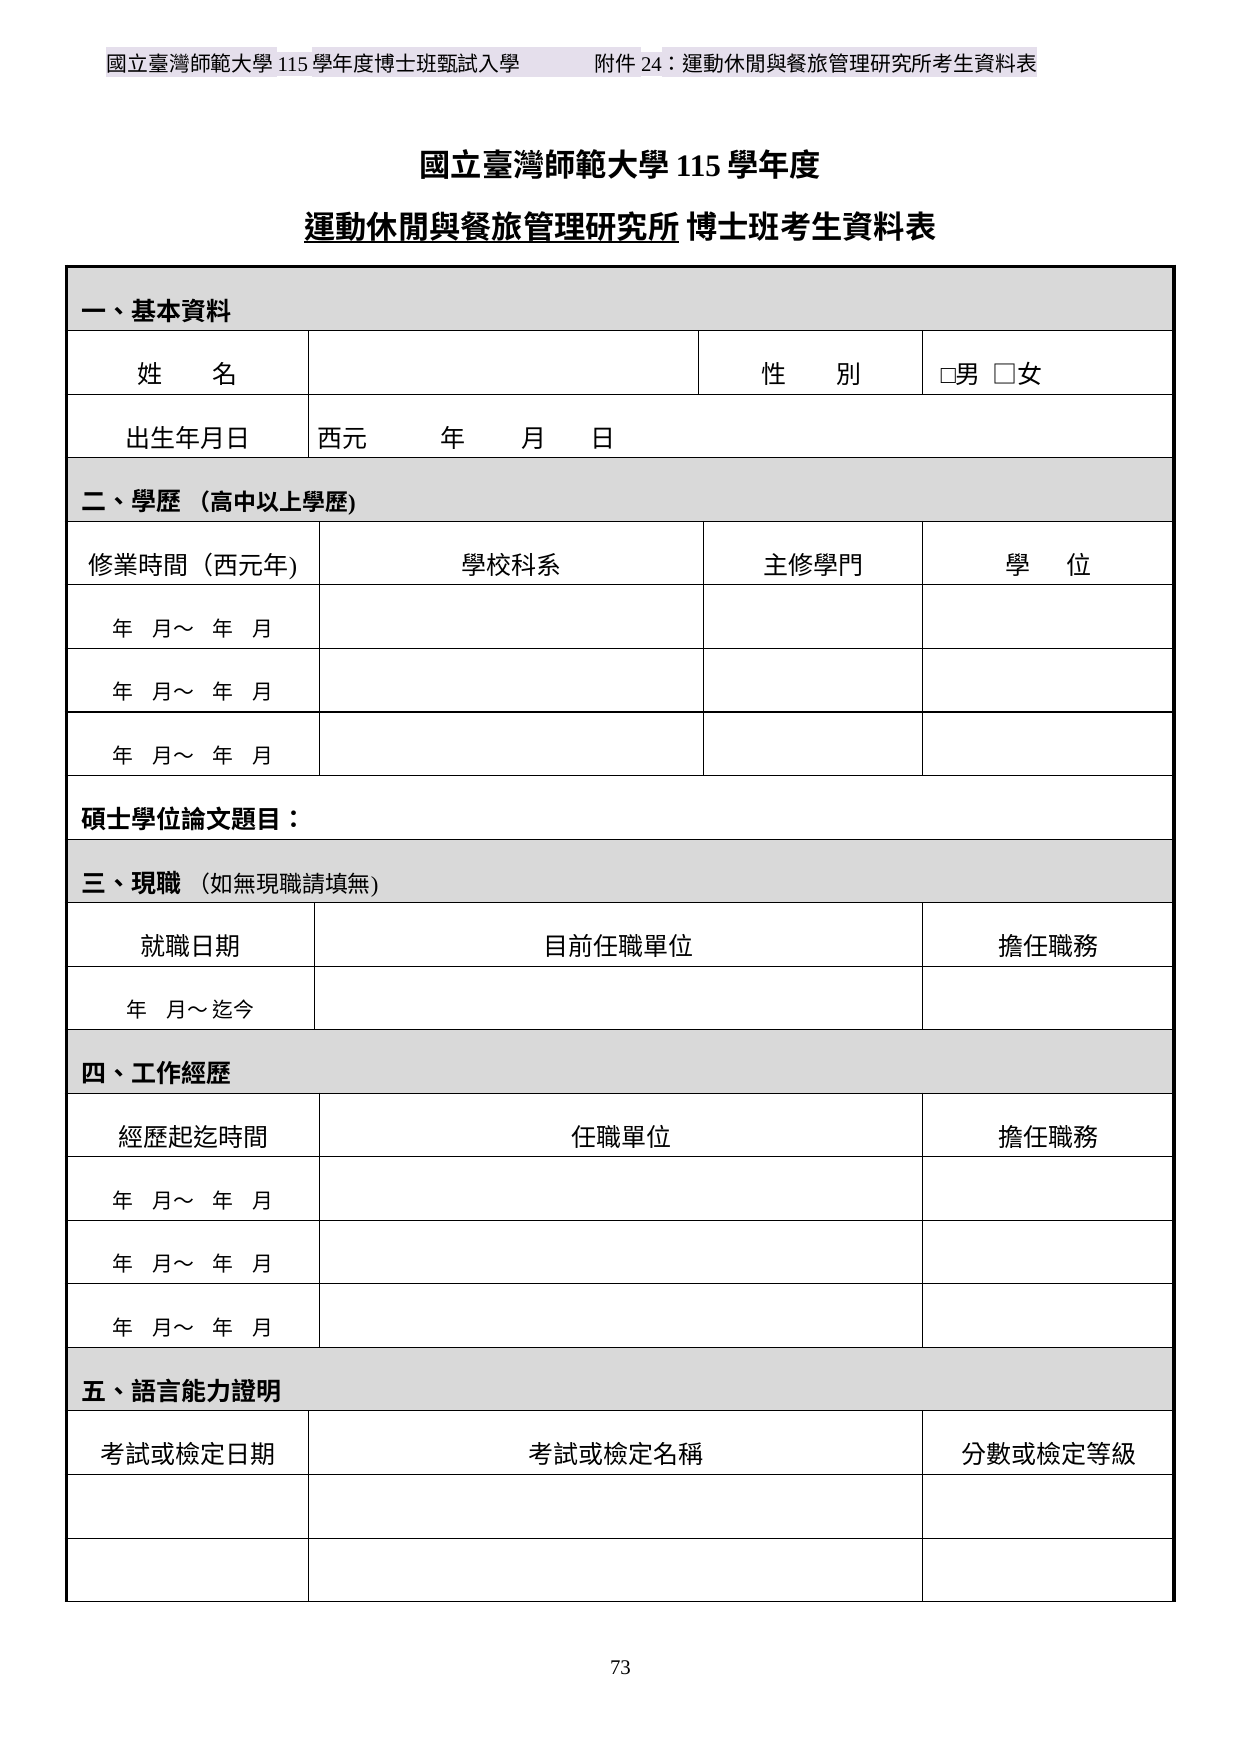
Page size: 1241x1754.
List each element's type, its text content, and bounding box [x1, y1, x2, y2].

table_cell [704, 713, 922, 775]
table_cell 學校科系 [320, 522, 703, 584]
table_cell 五、語言能力證明 [68, 1348, 1172, 1410]
table_cell 年 月～ 迄今 [68, 967, 314, 1029]
table_cell 學 位 [923, 522, 1172, 584]
table_cell 四、工作經歷 [68, 1030, 1172, 1093]
text 國立臺灣師範大學115學年度 [106, 121, 1134, 183]
table_cell [923, 713, 1172, 775]
table_cell [923, 585, 1172, 648]
table_cell [309, 1475, 922, 1537]
table_cell [923, 1221, 1172, 1283]
table_cell 主修學門 [704, 522, 922, 584]
table_cell [320, 649, 703, 711]
table_cell 年 月～ 年 月 [68, 713, 319, 775]
table_cell 年 月～ 年 月 [68, 1157, 319, 1220]
table_cell 分數或檢定等級 [923, 1411, 1172, 1474]
table_cell 二、學歷 （高中以上學歷) [68, 458, 1172, 521]
table_cell 就職日期 [68, 903, 314, 966]
table_cell [309, 1539, 922, 1601]
table_cell [923, 1284, 1172, 1347]
table_cell [320, 713, 703, 775]
table_cell 碩士學位論文題目： [68, 776, 1172, 838]
table_cell 考試或檢定日期 [68, 1411, 308, 1474]
table_cell [68, 1539, 308, 1601]
table_cell [320, 1284, 922, 1347]
table_cell 目前任職單位 [315, 903, 922, 966]
table_cell [923, 649, 1172, 711]
table_cell 年 月～ 年 月 [68, 649, 319, 711]
table_cell 年 月～ 年 月 [68, 1284, 319, 1347]
table_cell 三、現職 （如無現職請填無) [68, 840, 1172, 902]
table_cell 性 別 [699, 331, 922, 394]
table_cell 修業時間（西元年) [68, 522, 319, 584]
table_cell 出生年月日 [68, 395, 308, 457]
table_cell [923, 967, 1172, 1029]
table_cell 擔任職務 [923, 903, 1172, 966]
table_cell 任職單位 [320, 1094, 922, 1156]
table_cell [320, 1157, 922, 1220]
table_cell 年 月～ 年 月 [68, 585, 319, 648]
text 運動休閒與餐旅管理研究所 博士班考生資料表 [106, 183, 1134, 246]
table_cell [68, 1475, 308, 1537]
table_cell 西元 年 月 日 [309, 395, 1172, 457]
table_cell [320, 1221, 922, 1283]
table_header 一、基本資料 [68, 268, 1172, 330]
table_cell 姓 名 [68, 331, 308, 394]
table_cell 經歷起迄時間 [68, 1094, 319, 1156]
table_cell [309, 331, 698, 394]
table_cell [704, 649, 922, 711]
table_cell [315, 967, 922, 1029]
table_cell [923, 1539, 1172, 1601]
table_cell [923, 1157, 1172, 1220]
table_cell [923, 1475, 1172, 1537]
table_cell 年 月～ 年 月 [68, 1221, 319, 1283]
table_cell 擔任職務 [923, 1094, 1172, 1156]
table_cell 考試或檢定名稱 [309, 1411, 922, 1474]
table_cell [320, 585, 703, 648]
table_cell [704, 585, 922, 648]
table_cell □男 □女 [923, 331, 1172, 394]
